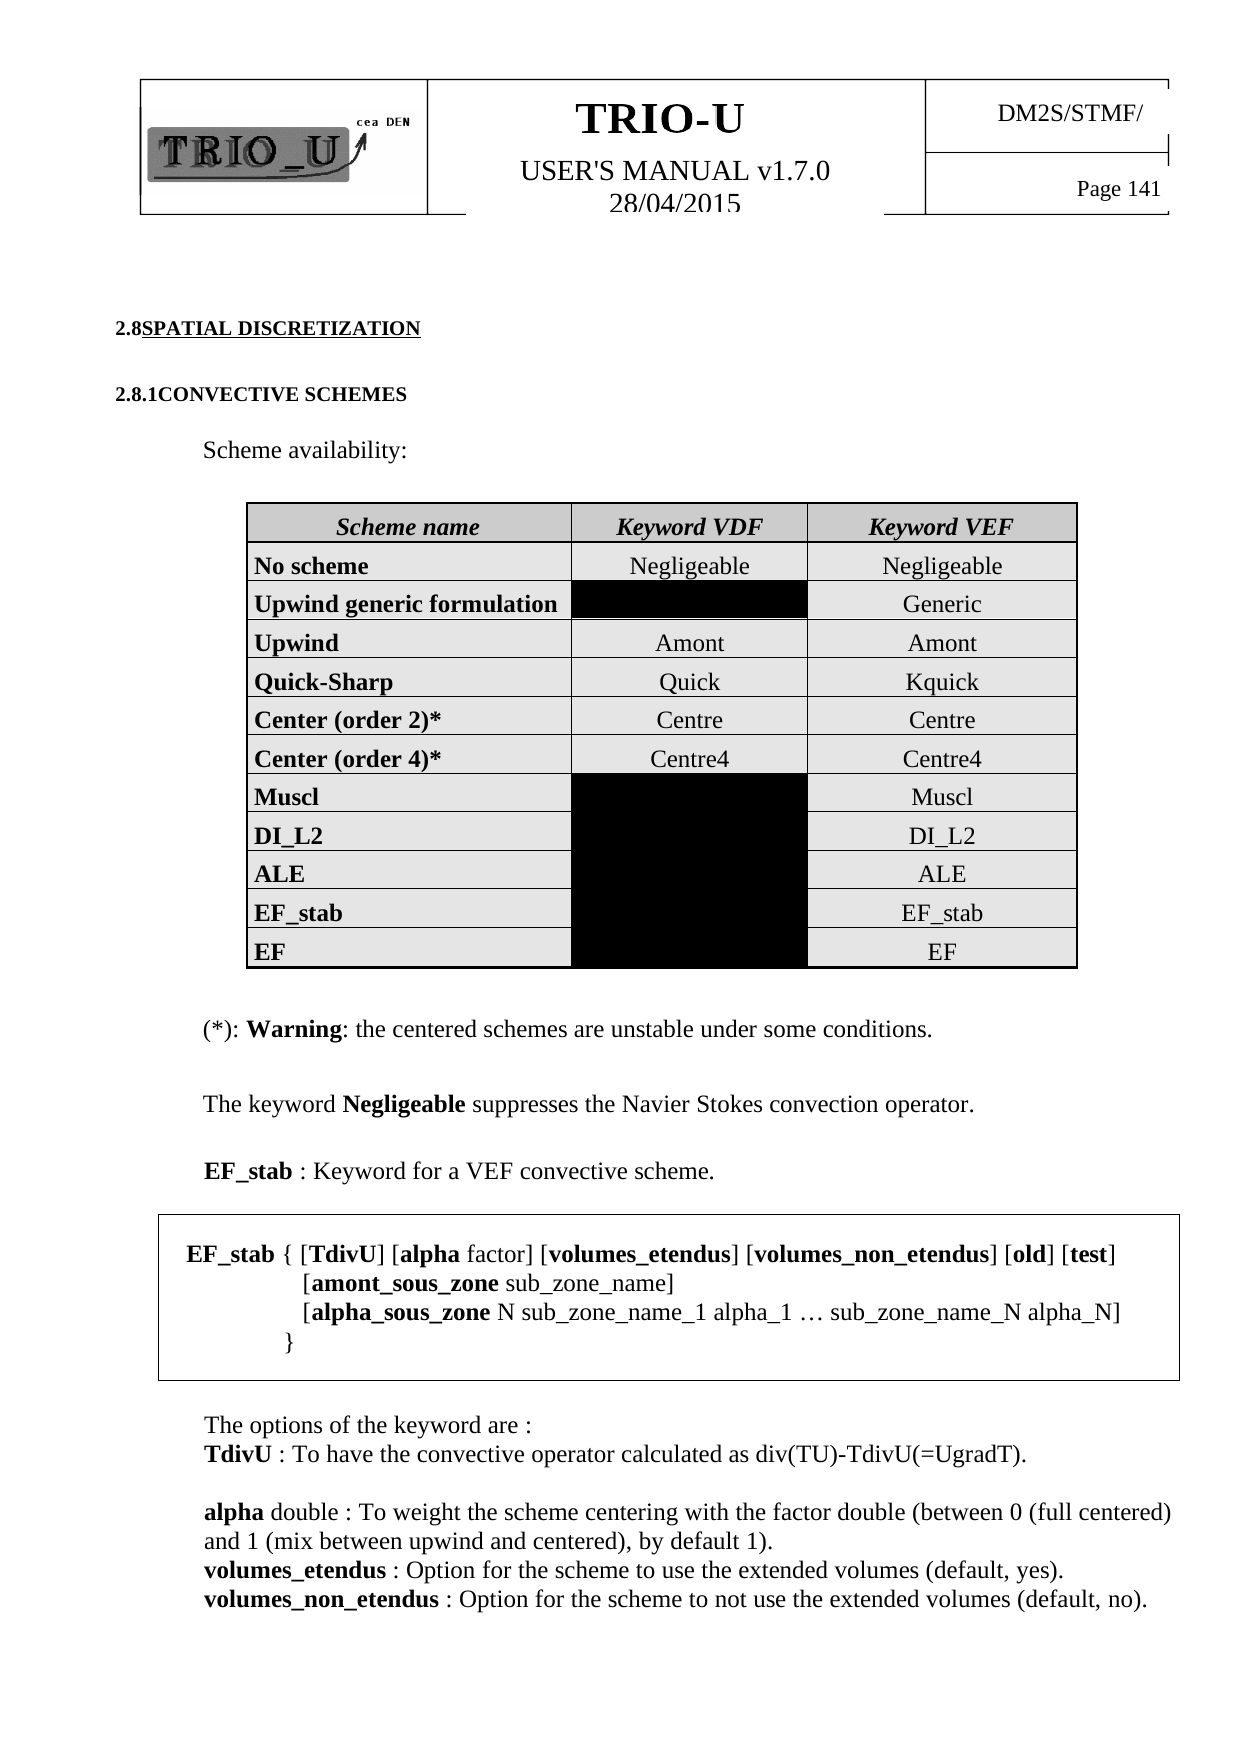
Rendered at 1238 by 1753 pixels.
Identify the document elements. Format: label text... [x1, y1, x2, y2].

table_cell Upwind generic formulation [248, 581, 571, 618]
subtitle SPATIAL DISCRETIZATION [115, 316, 1164, 340]
text volumes_etendus : Option for the scheme to use the extended volumes (default, yes). [204, 1555, 1196, 1584]
table_cell Centre [572, 697, 807, 734]
text TdivU : To have the convective operator calculated as div(TU)-TdivU(=UgradT). [204, 1439, 1196, 1468]
table_header Scheme name [248, 504, 571, 541]
table_cell EF [808, 928, 1076, 966]
text The options of the keyword are : [204, 1409, 1196, 1439]
table_cell Centre [808, 697, 1076, 734]
text volumes_non_etendus : Option for the scheme to not use the extended volumes (default, no). [204, 1584, 1196, 1613]
table_cell Muscl [248, 774, 571, 811]
table_cell [572, 889, 807, 927]
text Scheme availability: [203, 427, 1165, 464]
table_cell Centre4 [808, 735, 1076, 773]
table_cell [572, 929, 807, 966]
table_header Keyword VEF [808, 504, 1076, 541]
table_cell Generic [808, 581, 1076, 618]
table_cell EF [248, 928, 571, 966]
table_cell Quick [572, 658, 807, 696]
table_cell DI_L2 [808, 812, 1076, 850]
table_header Keyword VDF [572, 504, 807, 541]
table_cell [572, 581, 807, 618]
table_cell Kquick [808, 658, 1076, 696]
table_cell [572, 812, 807, 850]
table_cell Negligeable [572, 543, 807, 580]
table_cell Upwind [248, 620, 571, 657]
text alpha double : To weight the scheme centering with the factor double (between 0 (full centered) and 1 (mix between upwind and centered), by default 1). [204, 1497, 1196, 1555]
text The keyword Negligeable suppresses the Navier Stokes convection operator. [203, 1081, 1165, 1118]
table_cell Center (order 4)* [248, 735, 571, 773]
text EF_stab : Keyword for a VEF convective scheme. [204, 1156, 1196, 1185]
table_cell Quick-Sharp [248, 658, 571, 696]
table_cell EF_stab [248, 889, 571, 927]
table_cell Negligeable [808, 543, 1076, 580]
table_cell ALE [808, 851, 1076, 888]
subtitle CONVECTIVE SCHEMES [115, 382, 1164, 406]
table_cell Center (order 2)* [248, 697, 571, 734]
text (*): Warning: the centered schemes are unstable under some conditions. [203, 1006, 1165, 1043]
table_cell DI_L2 [248, 812, 571, 850]
table_cell EF_stab [808, 889, 1076, 927]
table_cell ALE [248, 851, 571, 888]
table_cell [572, 774, 807, 811]
table_cell No scheme [248, 543, 571, 580]
table_cell [572, 851, 807, 888]
table_header EF_stab { [TdivU] [alpha factor] [volumes_etendus] [volumes_non_etendus] [old] [test] [amont_sous_zone sub_zone_name] [alpha_sous_zone N sub_zone_name_1 alpha_1 … sub_zone_name_N alpha_N] } [159, 1215, 1179, 1379]
table_cell Centre4 [572, 735, 807, 773]
table_cell Amont [808, 620, 1076, 657]
table_cell Muscl [808, 774, 1076, 811]
table_cell Amont [572, 620, 807, 657]
